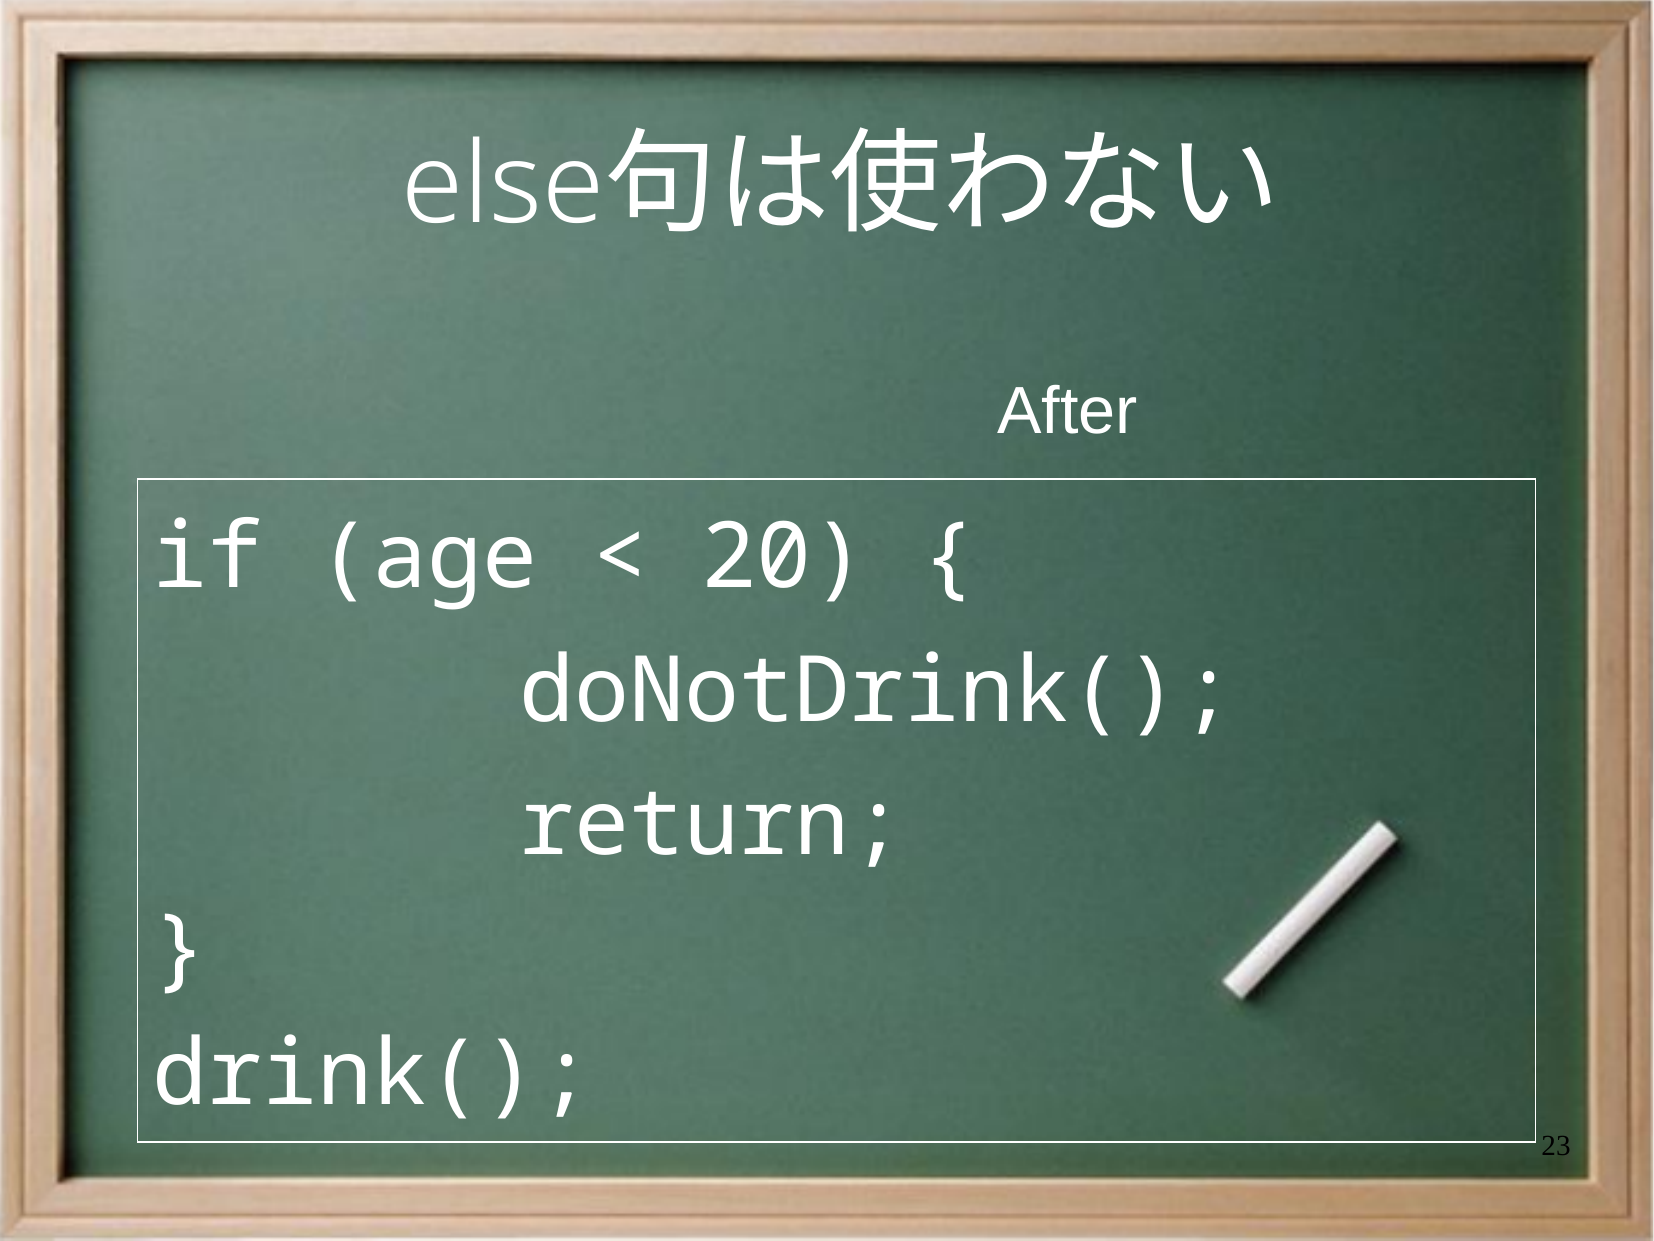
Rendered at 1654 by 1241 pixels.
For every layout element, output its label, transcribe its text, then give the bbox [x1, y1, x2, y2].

title else句は使わない [82, 44, 1599, 304]
text_box if (age < 20) { doNotDrink(); return; } drink(); [137, 479, 1536, 1142]
picture [0, 0, 1654, 1241]
text_box After [982, 365, 1153, 456]
